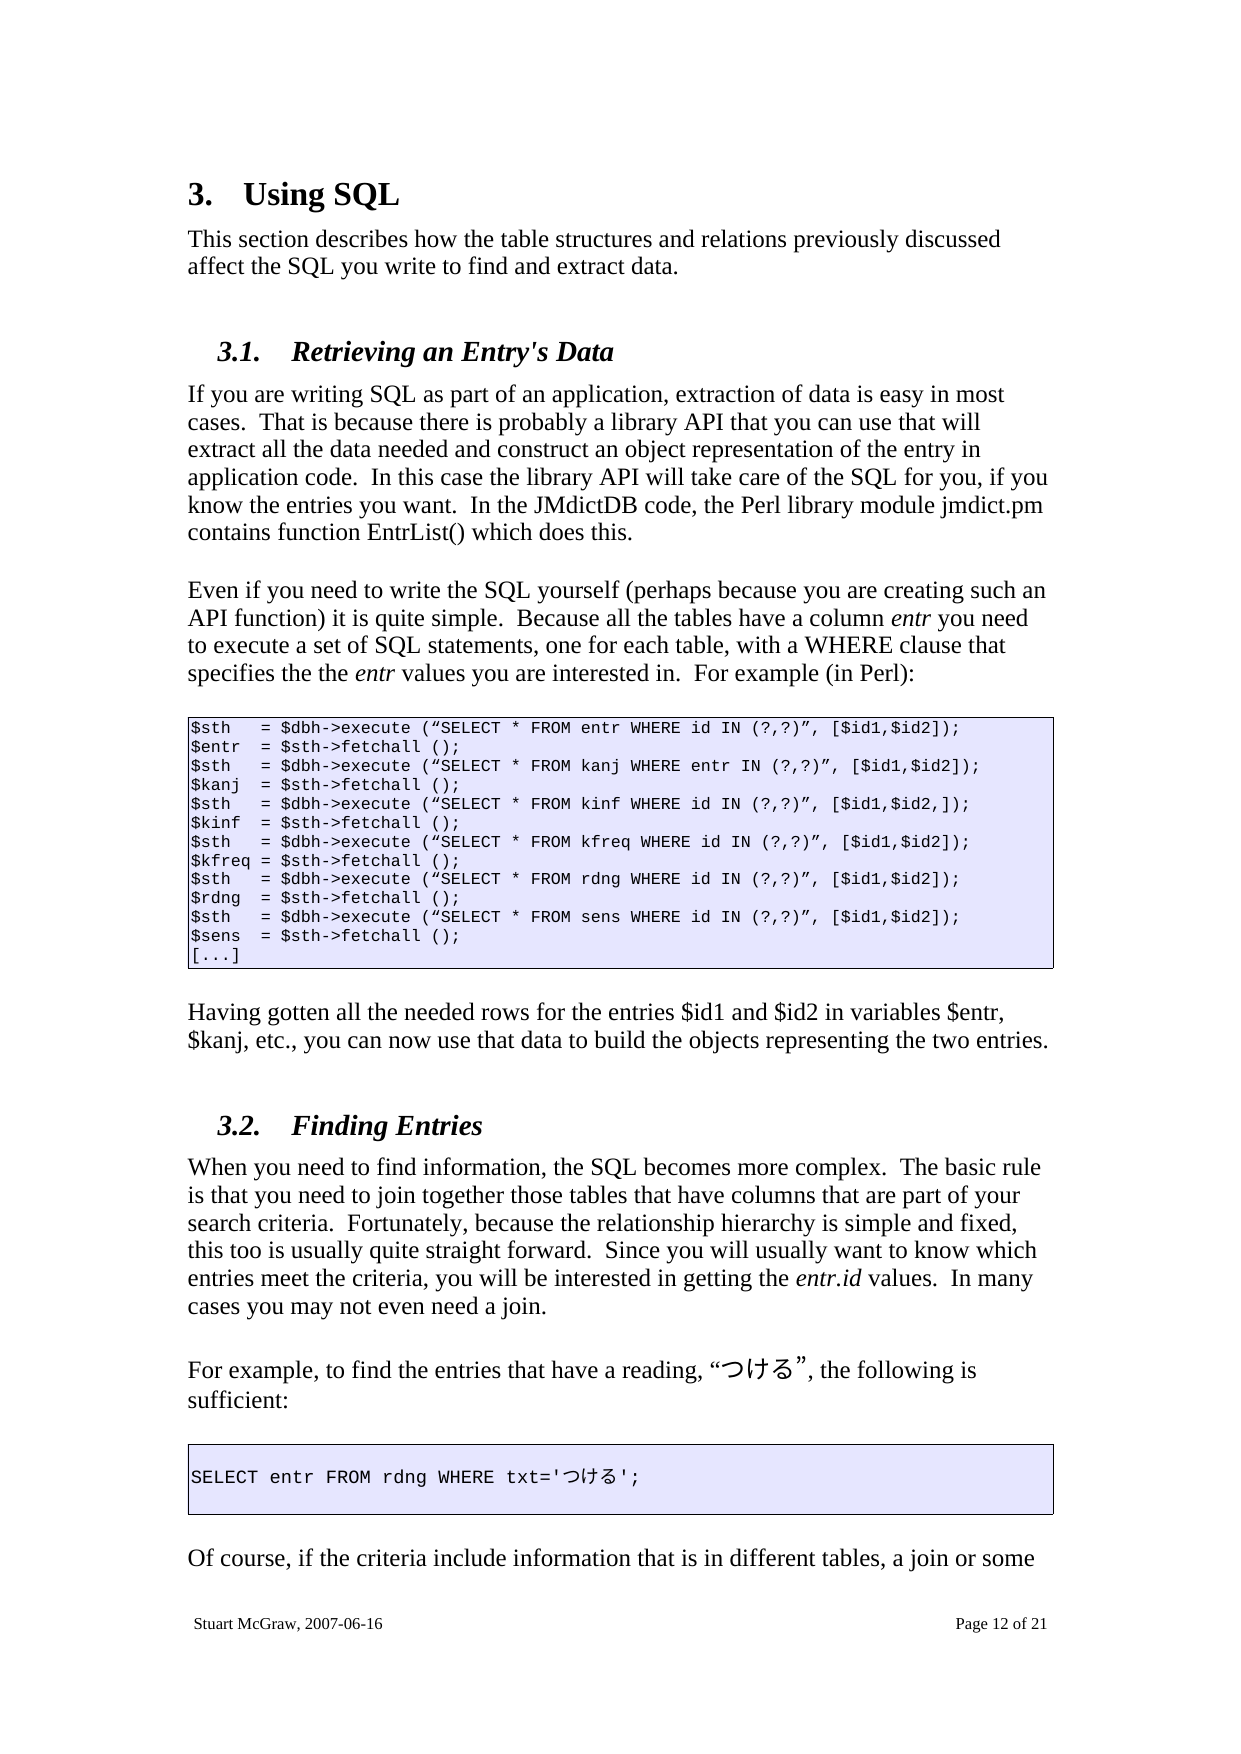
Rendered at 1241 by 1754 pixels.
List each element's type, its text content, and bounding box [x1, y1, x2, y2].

text Having gotten all the needed rows for the entries $id1 and $id2 in variables $entr, $kanj, etc., you can now use that data to build the objects representing the two entries. [187, 998, 1053, 1054]
text SELECT entr FROM rdng WHERE txt='つける'; [189, 1445, 1053, 1514]
text Of course, if the criteria include information that is in different tables, a join or some [187, 1544, 1053, 1571]
text $sth = $dbh->execute (“SELECT * FROM entr WHERE id IN (?,?)”, [$id1,$id2]); $entr = $sth->fetchall (); $sth = $dbh->execute (“SELECT * FROM kanj WHERE entr IN (?,?)”, [$id1,$id2]); $kanj = $sth->fetchall (); $sth = $dbh->execute (“SELECT * FROM kinf WHERE id IN (?,?)”, [$id1,$id2,]); $kinf = $sth->fetchall (); $sth = $dbh->execute (“SELECT * FROM kfreq WHERE id IN (?,?)”, [$id1,$id2]); $kfreq = $sth->fetchall (); $sth = $dbh->execute (“SELECT * FROM rdng WHERE id IN (?,?)”, [$id1,$id2]); $rdng = $sth->fetchall (); $sth = $dbh->execute (“SELECT * FROM sens WHERE id IN (?,?)”, [$id1,$id2]); $sens = $sth->fetchall (); [...] [189, 718, 1053, 968]
subtitle Using SQL [187, 176, 1053, 213]
text This section describes how the table structures and relations previously discussed affect the SQL you write to find and extract data. [187, 225, 1053, 280]
text When you need to find information, the SQL becomes more complex. The basic rule is that you need to join together those tables that have columns that are part of your search criteria. Fortunately, because the relationship hierarchy is simple and fixed, this too is usually quite straight forward. Since you will usually want to know which entries meet the criteria, you will be interested in getting the entr.id values. In many cases you may not even need a join. [187, 1153, 1053, 1320]
subtitle Retrieving an Entry's Data [187, 336, 1053, 368]
text If you are writing SQL as part of an application, extraction of data is easy in most cases. That is because there is probably a library API that you can use that will extract all the data needed and construct an object representation of the entry in application code. In this case the library API will take care of the SQL for you, if you know the entries you want. In the JMdictDB code, the Perl library module jmdict.pm contains function EntrList() which does this. [187, 380, 1053, 546]
subtitle Finding Entries [187, 1109, 1053, 1142]
text For example, to find the entries that have a reading, “つける”, the following is sufficient: [187, 1350, 1053, 1414]
text Even if you need to write the SQL yourself (perhaps because you are creating such an API function) it is quite simple. Because all the tables have a column entr you need to execute a set of SQL statements, one for each table, with a WHERE clause that specifies the the entr values you are interested in. For example (in Perl): [187, 576, 1053, 687]
